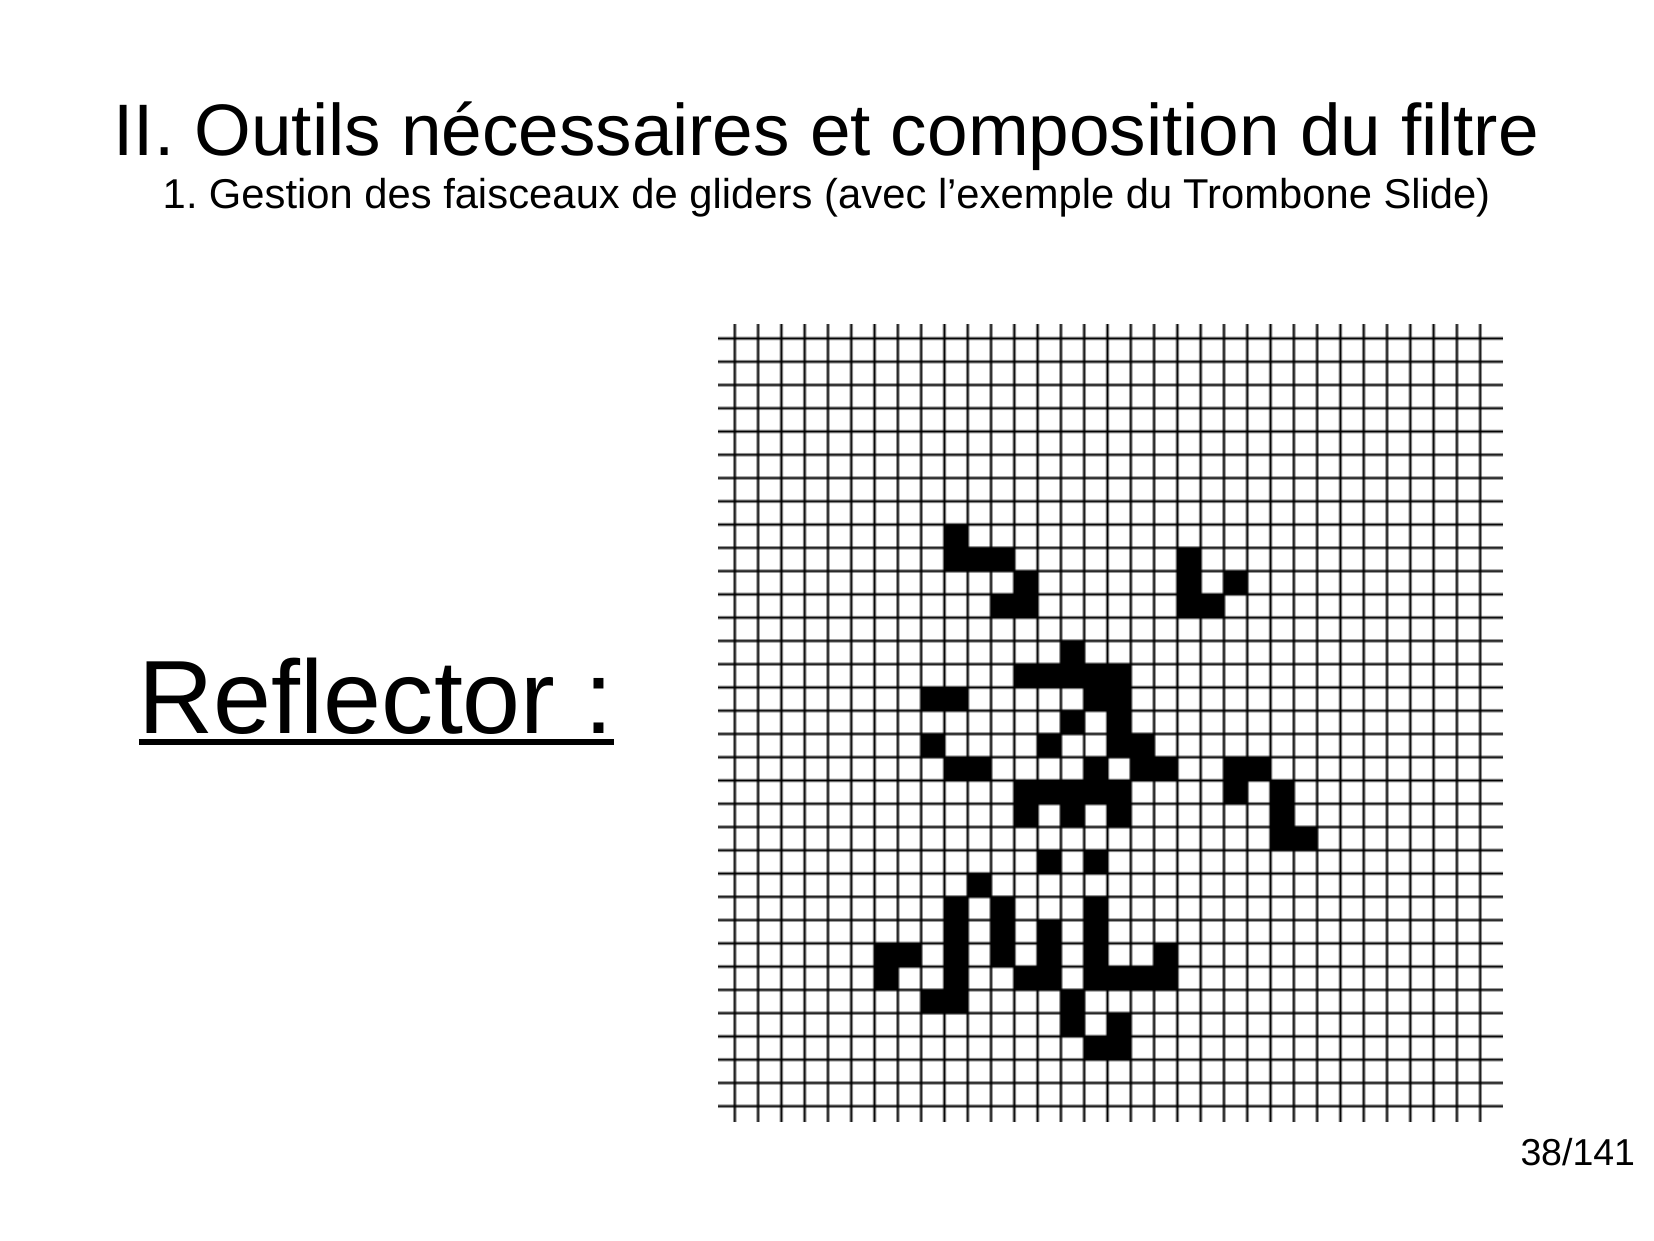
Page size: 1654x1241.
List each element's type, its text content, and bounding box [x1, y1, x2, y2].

text_box <number>/141 [1505, 1124, 1654, 1182]
text_box Reflector : [124, 631, 629, 763]
picture [718, 324, 1503, 1123]
title II. Outils nécessaires et composition du filtre 1. Gestion des faisceaux de gliders (avec l’exemple du Trombone Slide) [0, 30, 1654, 276]
